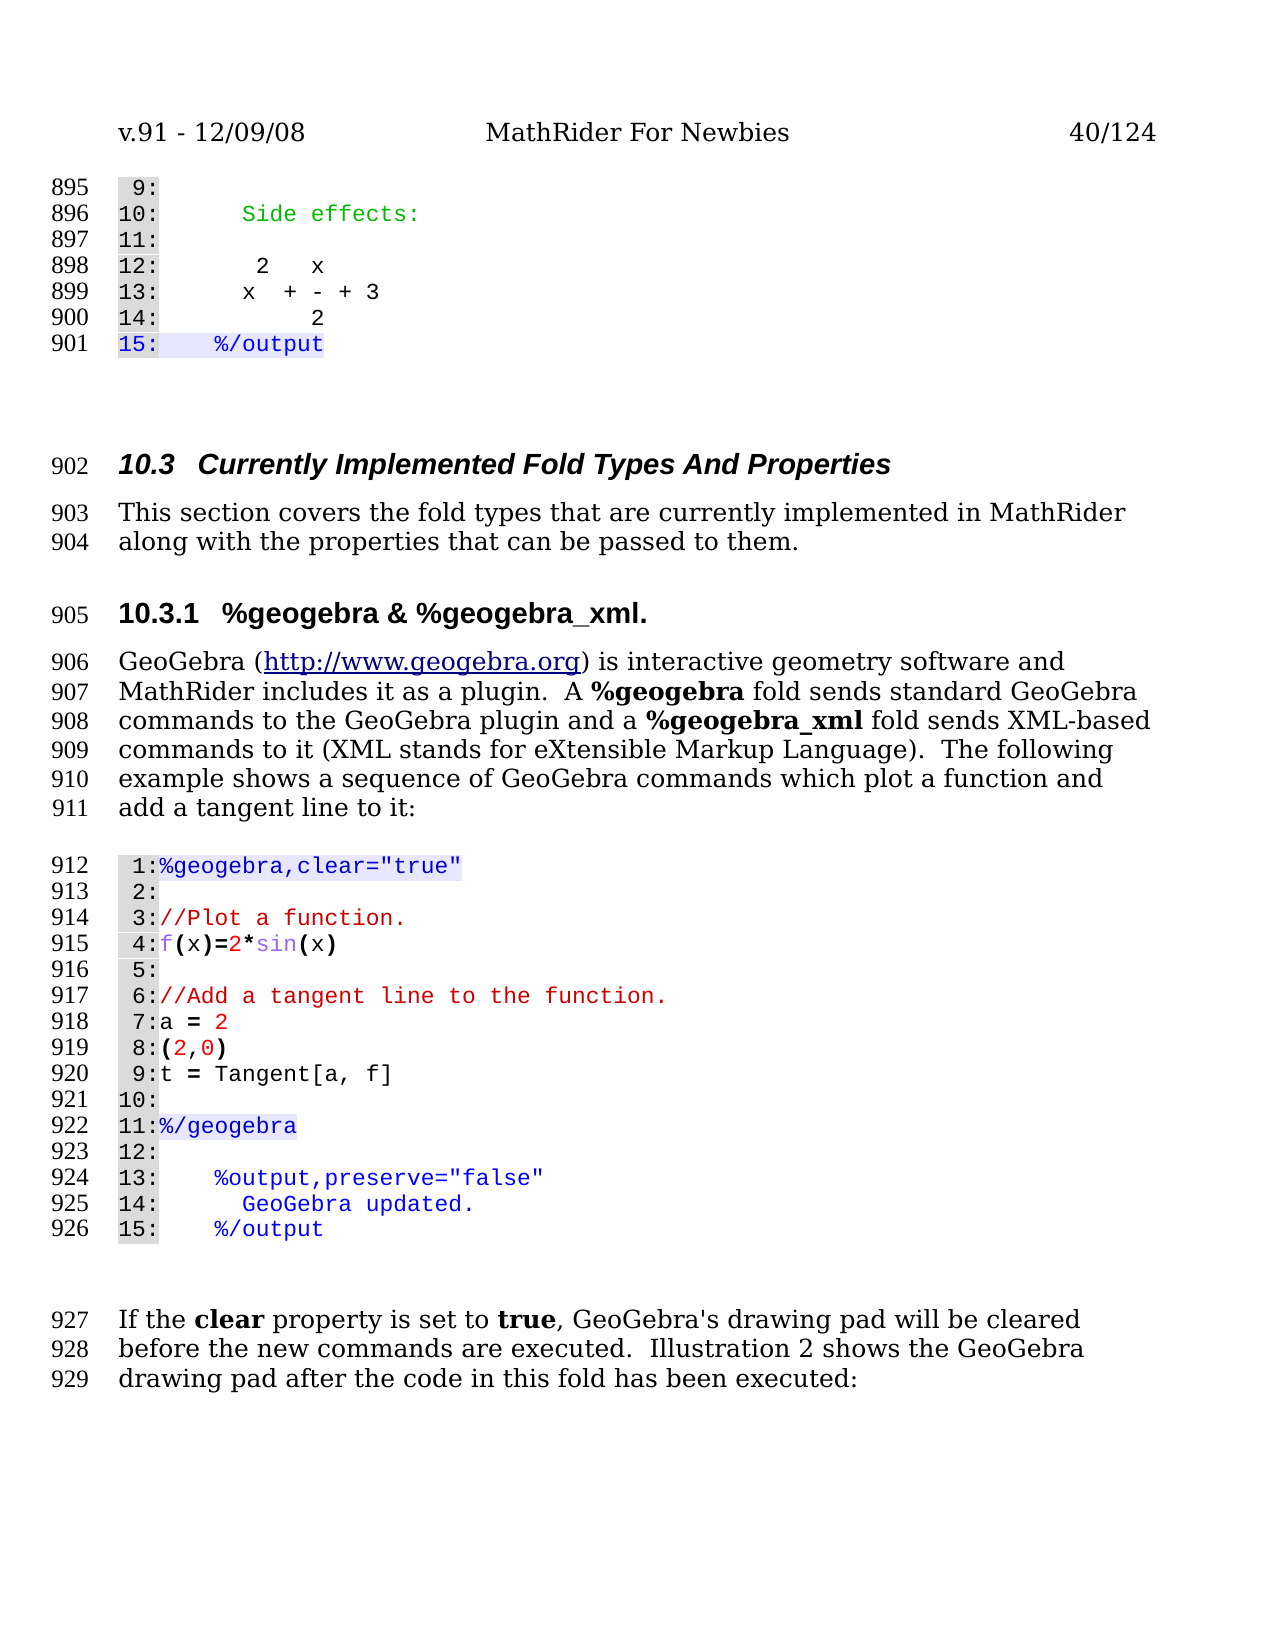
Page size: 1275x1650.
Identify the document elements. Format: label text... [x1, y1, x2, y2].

text 2: [118, 881, 1157, 907]
text GeoGebra (http://www.geogebra.org) is interactive geometry software and MathRider includes it as a plugin. A %geogebra fold sends standard GeoGebra commands to the GeoGebra plugin and a %geogebra_xml fold sends XML-based commands to it (XML stands for eXtensible Markup Language). The following example shows a sequence of GeoGebra commands which plot a function and add a tangent line to it: [118, 647, 1157, 823]
text 10: [118, 1088, 1157, 1114]
text 13: x + - + 3 [118, 281, 1157, 306]
subtitle Currently Implemented Fold Types And Properties [118, 447, 1157, 480]
text 6://Add a tangent line to the function. [118, 984, 1157, 1010]
text If the clear property is set to true, GeoGebra's drawing pad will be cleared before the new commands are executed. Illustration 2 shows the GeoGebra drawing pad after the code in this fold has been executed: [118, 1305, 1157, 1393]
text 9:t = Tangent[a, f] [118, 1062, 1157, 1088]
text 14: GeoGebra updated. [118, 1192, 1157, 1218]
subtitle %geogebra & %geogebra_xml. [118, 596, 1157, 629]
text 14: 2 [118, 306, 1157, 332]
text 5: [118, 958, 1157, 984]
text 7:a = 2 [118, 1010, 1157, 1036]
text 10: Side effects: [118, 203, 1157, 229]
text 11:%/geogebra [118, 1114, 1157, 1140]
text This section covers the fold types that are currently implemented in MathRider along with the properties that can be passed to them. [118, 498, 1157, 557]
text 8:(2,0) [118, 1036, 1157, 1062]
text 15: %/output [118, 332, 1157, 358]
text 9: [118, 177, 1157, 203]
text 12: 2 x [118, 254, 1157, 281]
text 4:f(x)=2*sin(x) [118, 932, 1157, 958]
text 1:%geogebra,clear="true" [118, 855, 1157, 881]
text 13: %output,preserve="false" [118, 1166, 1157, 1192]
text 12: [118, 1140, 1157, 1166]
text 11: [118, 229, 1157, 254]
text 15: %/output [118, 1218, 1157, 1244]
text 3://Plot a function. [118, 907, 1157, 932]
